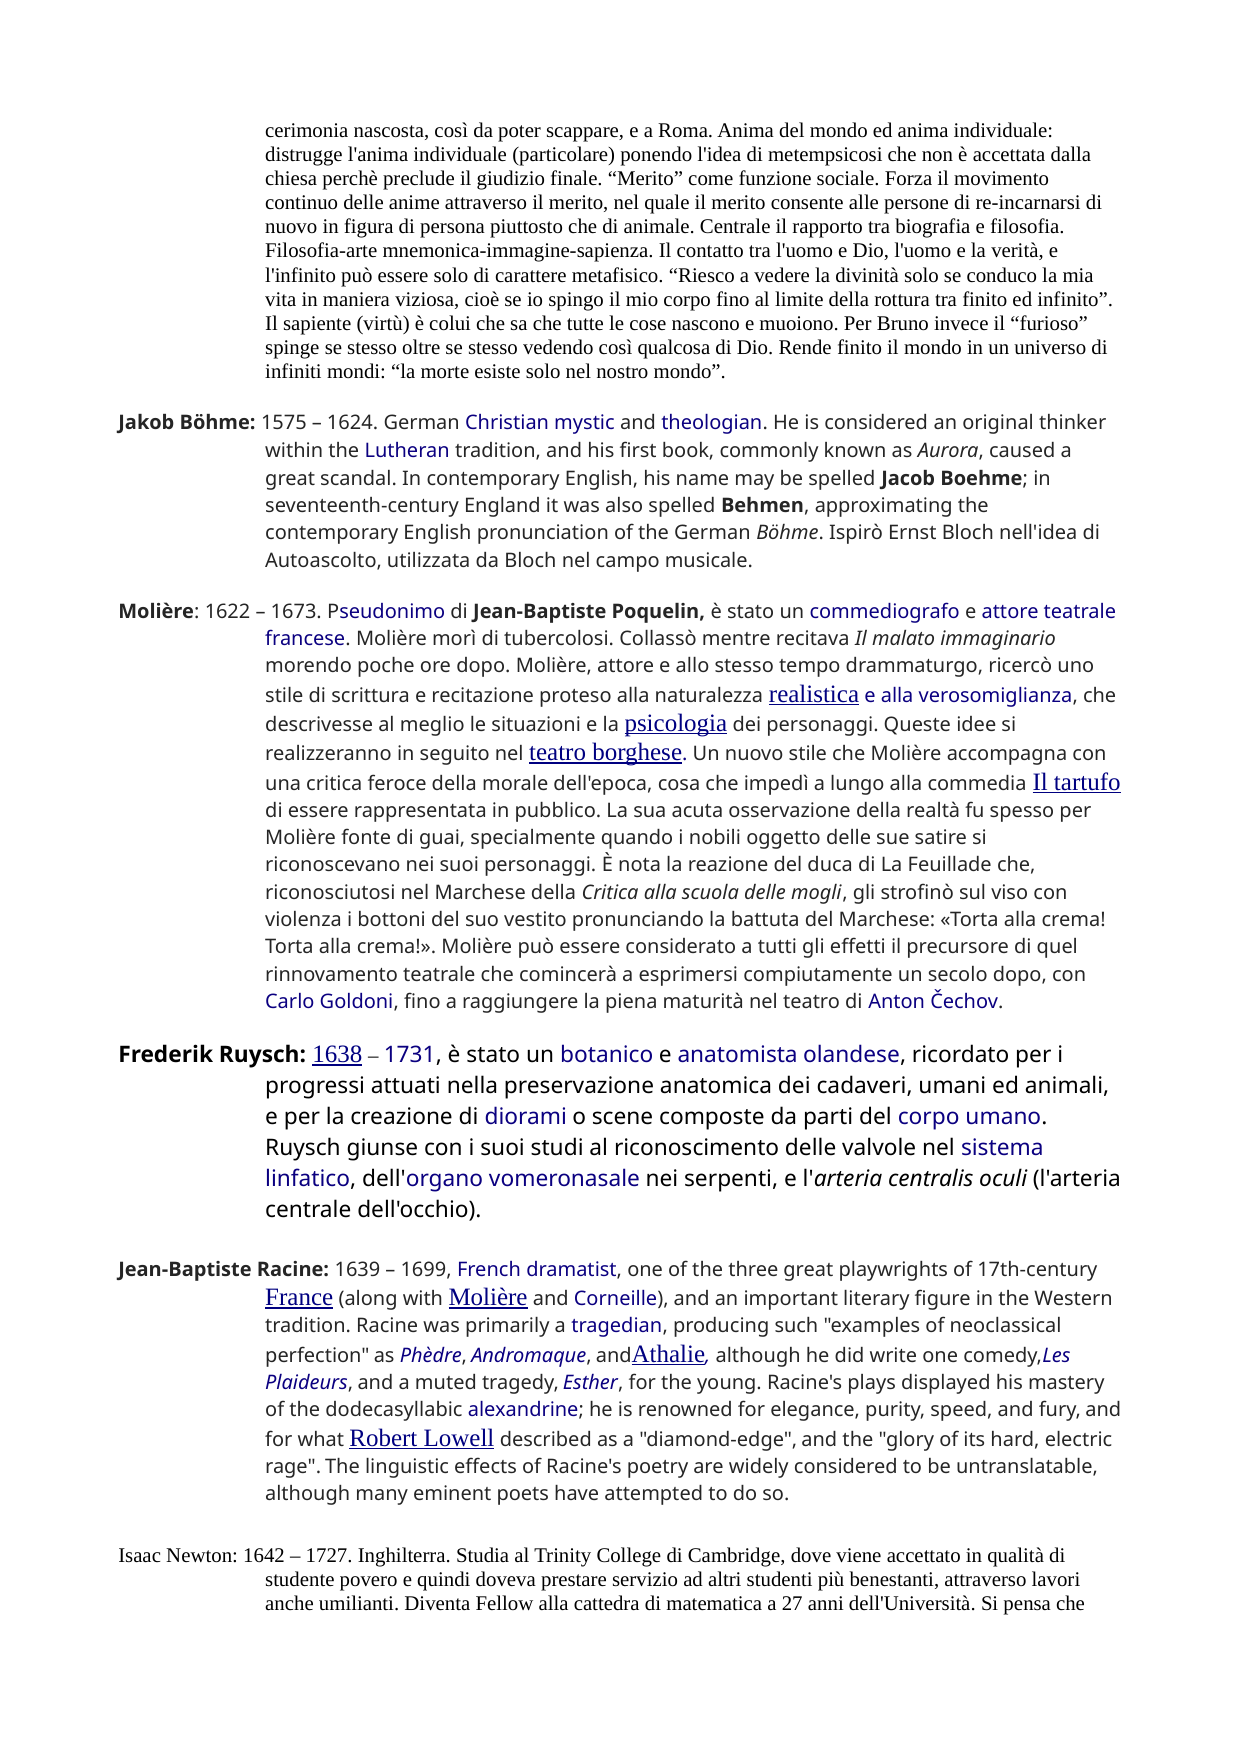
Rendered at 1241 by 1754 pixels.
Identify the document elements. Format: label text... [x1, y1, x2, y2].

text Jean-Baptiste Racine: 1639 – 1699, French dramatist, one of the three great playwrights of 17th-century France (along with Molière and Corneille), and an important literary figure in the Western tradition. Racine was primarily a tragedian, producing such "examples of neoclassical perfection" as Phèdre, Andromaque, andAthalie, although he did write one comedy,Les Plaideurs, and a muted tragedy, Esther, for the young. Racine's plays displayed his mastery of the dodecasyllabic alexandrine; he is renowned for elegance, purity, speed, and fury, and for what Robert Lowell described as a "diamond-edge", and the "glory of its hard, electric rage". The linguistic effects of Racine's poetry are widely considered to be untranslatable, although many eminent poets have attempted to do so. [118, 1255, 1122, 1506]
text cerimonia nascosta, così da poter scappare, e a Roma. Anima del mondo ed anima individuale: distrugge l'anima individuale (particolare) ponendo l'idea di metempsicosi che non è accettata dalla chiesa perchè preclude il giudizio finale. “Merito” come funzione sociale. Forza il movimento continuo delle anime attraverso il merito, nel quale il merito consente alle persone di re-incarnarsi di nuovo in figura di persona piuttosto che di animale. Centrale il rapporto tra biografia e filosofia. Filosofia-arte mnemonica-immagine-sapienza. Il contatto tra l'uomo e Dio, l'uomo e la verità, e l'infinito può essere solo di carattere metafisico. “Riesco a vedere la divinità solo se conduco la mia vita in maniera viziosa, cioè se io spingo il mio corpo fino al limite della rottura tra finito ed infinito”. Il sapiente (virtù) è colui che sa che tutte le cose nascono e muoiono. Per Bruno invece il “furioso” spinge se stesso oltre se stesso vedendo così qualcosa di Dio. Rende finito il mondo in un universo di infiniti mondi: “la morte esiste solo nel nostro mondo”. [118, 118, 1122, 383]
text Jakob Böhme: 1575 – 1624. German Christian mystic and theologian. He is considered an original thinker within the Lutheran tradition, and his first book, commonly known as Aurora, caused a great scandal. In contemporary English, his name may be spelled Jacob Boehme; in seventeenth-century England it was also spelled Behmen, approximating the contemporary English pronunciation of the German Böhme. Ispirò Ernst Bloch nell'idea di Autoascolto, utilizzata da Bloch nel campo musicale. [118, 407, 1122, 573]
text Frederik Ruysch: 1638 – 1731, è stato un botanico e anatomista olandese, ricordato per i progressi attuati nella preservazione anatomica dei cadaveri, umani ed animali, e per la creazione di diorami o scene composte da parti del corpo umano. Ruysch giunse con i suoi studi al riconoscimento delle valvole nel sistema linfatico, dell'organo vomeronasale nei serpenti, e l'arteria centralis oculi (l'arteria centrale dell'occhio). [118, 1038, 1122, 1224]
text Molière: 1622 – 1673. Pseudonimo di Jean-Baptiste Poquelin, è stato un commediografo e attore teatrale francese. Molière morì di tubercolosi. Collassò mentre recitava Il malato immaginario morendo poche ore dopo. Molière, attore e allo stesso tempo drammaturgo, ricercò uno stile di scrittura e recitazione proteso alla naturalezza realistica e alla verosomiglianza, che descrivesse al meglio le situazioni e la psicologia dei personaggi. Queste idee si realizzeranno in seguito nel teatro borghese. Un nuovo stile che Molière accompagna con una critica feroce della morale dell'epoca, cosa che impedì a lungo alla commedia Il tartufo di essere rappresentata in pubblico. La sua acuta osservazione della realtà fu spesso per Molière fonte di guai, specialmente quando i nobili oggetto delle sue satire si riconoscevano nei suoi personaggi. È nota la reazione del duca di La Feuillade che, riconosciutosi nel Marchese della Critica alla scuola delle mogli, gli strofinò sul viso con violenza i bottoni del suo vestito pronunciando la battuta del Marchese: «Torta alla crema! Torta alla crema!». Molière può essere considerato a tutti gli effetti il precursore di quel rinnovamento teatrale che comincerà a esprimersi compiutamente un secolo dopo, con Carlo Goldoni, fino a raggiungere la piena maturità nel teatro di Anton Čechov. [118, 597, 1122, 1014]
text Isaac Newton: 1642 – 1727. Inghilterra. Studia al Trinity College di Cambridge, dove viene accettato in qualità di studente povero e quindi doveva prestare servizio ad altri studenti più benestanti, attraverso lavori anche umilianti. Diventa Fellow alla cattedra di matematica a 27 anni dell'Università. Si pensa che [118, 1543, 1122, 1615]
